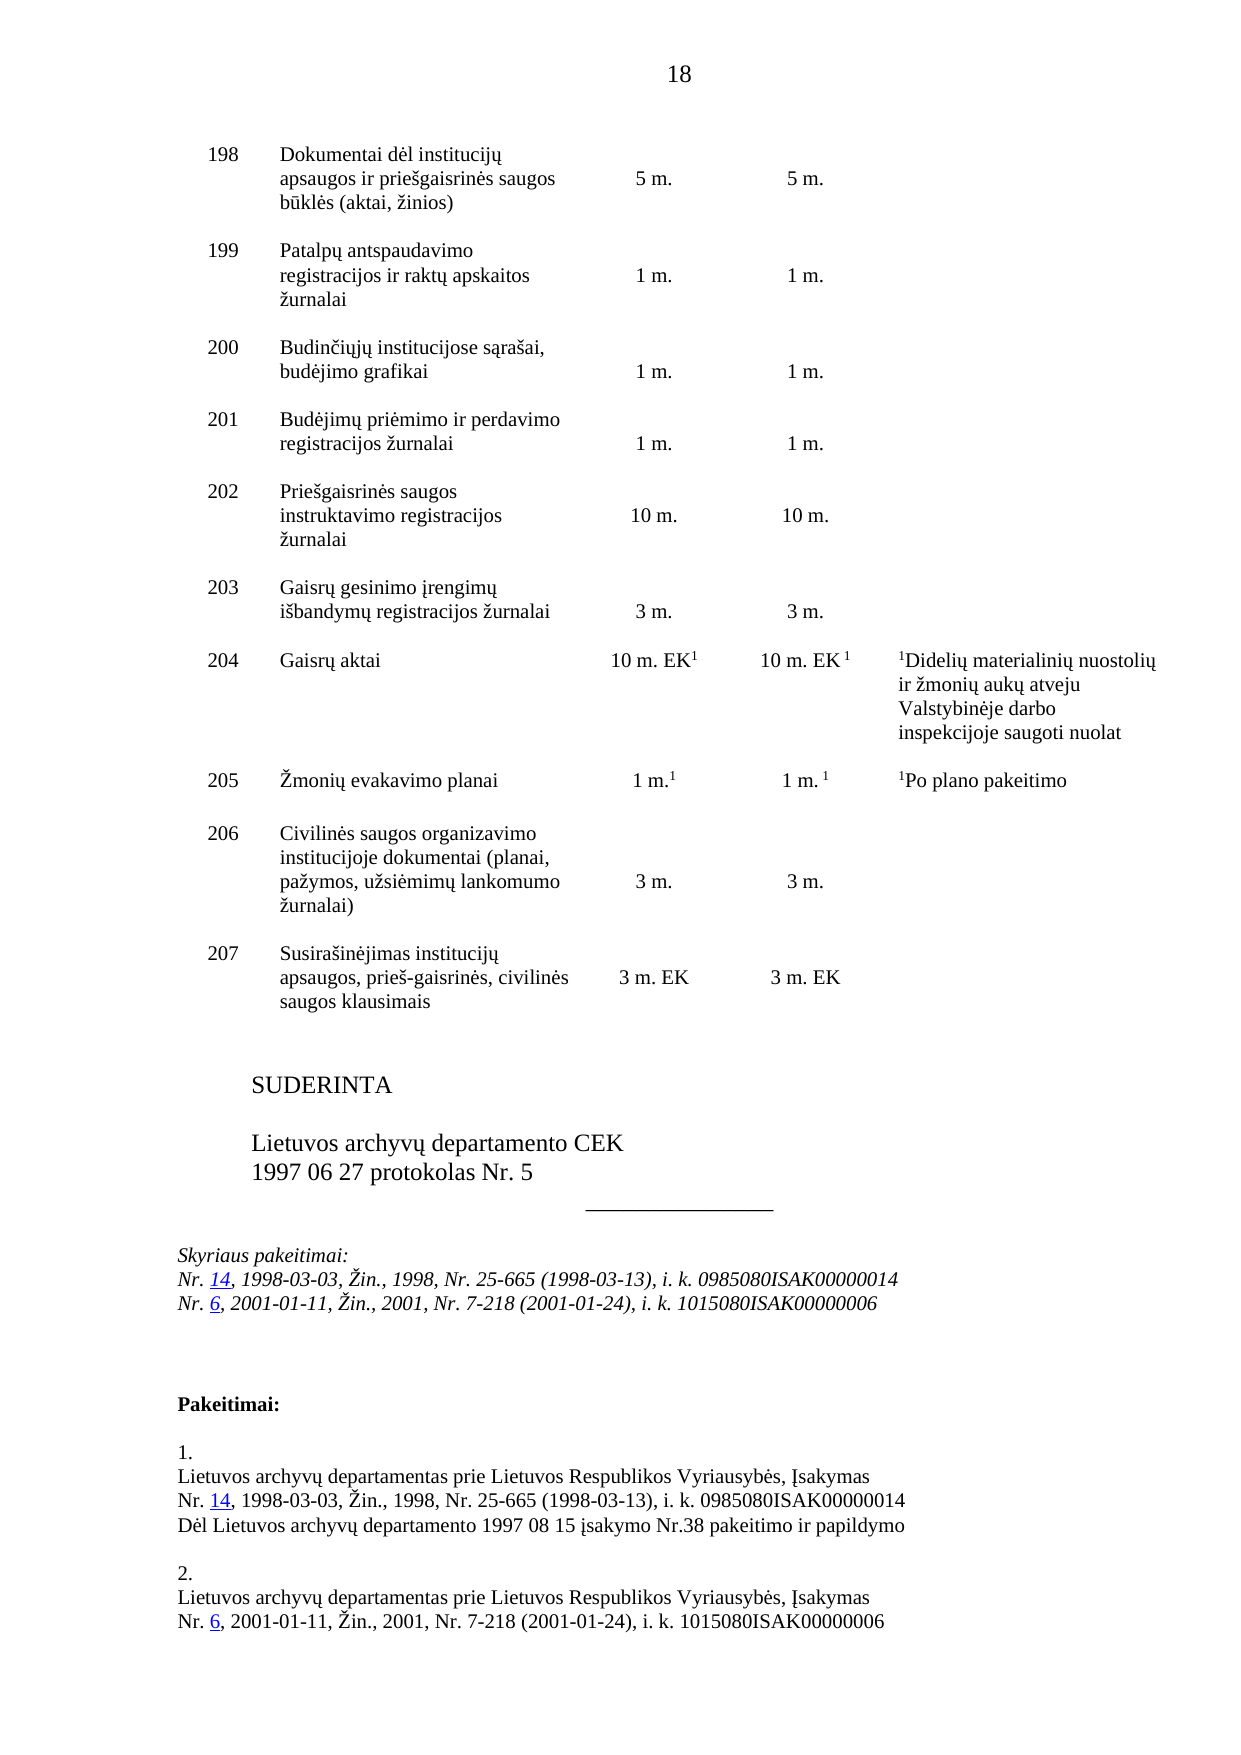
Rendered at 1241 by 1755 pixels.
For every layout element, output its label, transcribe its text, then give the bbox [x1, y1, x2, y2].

table_cell [724, 917, 887, 941]
table_cell [1175, 941, 1184, 1013]
table_cell [1194, 335, 1198, 383]
table_cell [1211, 118, 1219, 142]
table_cell Patalpų antspaudavimo registracijos ir raktų apskaitos žurnalai [269, 239, 584, 311]
table_cell [269, 118, 584, 142]
table_cell 201 [177, 407, 268, 479]
table_cell [1211, 768, 1219, 797]
table_cell [1194, 575, 1198, 623]
text _______________ [177, 1186, 1181, 1214]
table_cell [1203, 551, 1207, 575]
table_cell [177, 551, 268, 575]
table_cell [887, 575, 1171, 623]
table_cell [1211, 214, 1219, 238]
table_cell [177, 383, 268, 407]
table_cell [1189, 383, 1193, 407]
table_cell [1203, 335, 1207, 383]
table_cell [1189, 479, 1193, 551]
table_cell [1203, 624, 1207, 647]
table_cell [1211, 941, 1219, 1013]
table_cell [887, 407, 1171, 479]
text Pakeitimai: [177, 1392, 1181, 1416]
table_cell [1211, 335, 1219, 383]
table_cell [1198, 624, 1202, 647]
table_cell [1203, 239, 1207, 311]
table_cell [887, 479, 1171, 551]
table_cell [584, 797, 724, 821]
table_cell [887, 624, 1171, 647]
table_cell [584, 917, 724, 941]
table_cell Budinčiųjų institucijose sąrašai, budėjimo grafikai [269, 335, 584, 383]
table_cell [1198, 917, 1202, 941]
table_cell [1171, 335, 1175, 383]
text Nr. 14, 1998-03-03, Žin., 1998, Nr. 25-665 (1998-03-13), i. k. 0985080ISAK00000014 [177, 1488, 1181, 1512]
table_cell [1211, 479, 1219, 551]
table_cell [1171, 311, 1175, 335]
table_cell [1198, 575, 1202, 623]
table_cell [1203, 917, 1207, 941]
table_cell 3 m. [584, 575, 724, 623]
table_cell [269, 917, 584, 941]
table_cell [177, 214, 268, 238]
table_cell [1211, 797, 1219, 821]
table_cell [584, 551, 724, 575]
table_cell [1175, 551, 1184, 575]
table_cell [1185, 821, 1189, 917]
table_cell [177, 624, 268, 647]
table_cell [887, 821, 1171, 917]
table_cell [1185, 917, 1189, 941]
table_cell [724, 214, 887, 238]
table_cell 3 m. [724, 821, 887, 917]
table_cell [1171, 768, 1175, 797]
table_cell [1211, 917, 1219, 941]
table_cell [1175, 118, 1184, 142]
table_cell 1Po plano pakeitimo [887, 768, 1171, 797]
table_cell [269, 744, 584, 768]
table_cell 203 [177, 575, 268, 623]
table_cell [1203, 821, 1207, 917]
table_cell [1171, 407, 1175, 479]
table_cell 3 m. [584, 821, 724, 917]
text 1. [177, 1440, 1181, 1464]
table_cell [1194, 821, 1198, 917]
table_cell [269, 551, 584, 575]
table_cell [1189, 118, 1193, 142]
table_cell [887, 744, 1171, 768]
table_cell 1 m. [584, 239, 724, 311]
table_cell [1207, 335, 1211, 383]
table_cell [1175, 383, 1184, 407]
table_cell 199 [177, 239, 268, 311]
table_cell [1194, 407, 1198, 479]
table_cell 207 [177, 941, 268, 1013]
table_cell [1185, 648, 1189, 744]
table_cell 198 [177, 142, 268, 214]
table_cell [1194, 383, 1198, 407]
table_cell [1171, 575, 1175, 623]
table_cell Dokumentai dėl institucijų apsaugos ir priešgaisrinės saugos būklės (aktai, žinios) [269, 142, 584, 214]
table_cell [1203, 383, 1207, 407]
table_cell [887, 239, 1171, 311]
table_cell [1175, 821, 1184, 917]
table_cell [1171, 479, 1175, 551]
table_cell [1203, 768, 1207, 797]
table_cell [1189, 917, 1193, 941]
table_cell 10 m. EK1 [584, 648, 724, 744]
table_cell [1189, 311, 1193, 335]
table_cell [1207, 648, 1211, 744]
table_cell [1194, 479, 1198, 551]
table_cell [1185, 624, 1189, 647]
table_cell Susirašinėjimas institucijų apsaugos, prieš-gaisrinės, civilinės saugos klausimais [269, 941, 584, 1013]
table_cell [1171, 551, 1175, 575]
table_cell [1185, 311, 1189, 335]
table_cell [1171, 917, 1175, 941]
table_cell 10 m. EK 1 [724, 648, 887, 744]
table_cell [1198, 648, 1202, 744]
text 1997 06 27 protokolas Nr. 5 [177, 1157, 1181, 1186]
table_cell Žmonių evakavimo planai [269, 768, 584, 797]
table_cell [1207, 214, 1211, 238]
table_cell [1175, 624, 1184, 647]
table_cell [1203, 311, 1207, 335]
text Lietuvos archyvų departamentas prie Lietuvos Respublikos Vyriausybės, Įsakymas [177, 1585, 1181, 1609]
table_cell [1185, 118, 1189, 142]
table_cell [1207, 239, 1211, 311]
text Lietuvos archyvų departamentas prie Lietuvos Respublikos Vyriausybės, Įsakymas [177, 1464, 1181, 1488]
table_cell [1189, 551, 1193, 575]
table_cell [1171, 941, 1175, 1013]
table_cell [1175, 917, 1184, 941]
table_cell [1175, 575, 1184, 623]
table_cell [1175, 239, 1184, 311]
table_cell [1194, 239, 1198, 311]
table_cell [1175, 214, 1184, 238]
table_cell [1171, 821, 1175, 917]
table_cell [1171, 142, 1175, 214]
table_cell [1211, 407, 1219, 479]
table_cell [1207, 917, 1211, 941]
table_cell [1211, 142, 1219, 214]
table_cell [1194, 648, 1198, 744]
table_cell [1207, 311, 1211, 335]
text Nr. 14, 1998-03-03, Žin., 1998, Nr. 25-665 (1998-03-13), i. k. 0985080ISAK00000014 [177, 1267, 1181, 1291]
table_cell [1207, 479, 1211, 551]
table_cell [1194, 797, 1198, 821]
table_cell [584, 311, 724, 335]
table_cell 1 m. [584, 407, 724, 479]
table_cell [1211, 744, 1219, 768]
table_cell [724, 311, 887, 335]
text Dėl Lietuvos archyvų departamento 1997 08 15 įsakymo Nr.38 pakeitimo ir papildymo [177, 1512, 1181, 1537]
table_cell [1203, 744, 1207, 768]
table_cell [1194, 624, 1198, 647]
table_cell [1211, 648, 1219, 744]
table_cell [1203, 797, 1207, 821]
table_cell [1171, 797, 1175, 821]
table_cell 1 m. [584, 335, 724, 383]
table_cell [1207, 551, 1211, 575]
table_cell [887, 335, 1171, 383]
text Lietuvos archyvų departamento CEK [177, 1128, 1181, 1157]
table_cell Budėjimų priėmimo ir perdavimo registracijos žurnalai [269, 407, 584, 479]
table_cell [1194, 142, 1198, 214]
table_cell [1198, 118, 1202, 142]
table_cell 1 m. [724, 335, 887, 383]
table_cell 3 m. EK [724, 941, 887, 1013]
table_cell [1189, 768, 1193, 797]
table_cell [584, 383, 724, 407]
table_cell [1171, 118, 1175, 142]
table_cell 200 [177, 335, 268, 383]
table_cell [1194, 311, 1198, 335]
table_cell [1175, 142, 1184, 214]
table_cell [1175, 768, 1184, 797]
table_cell 1 m.1 [584, 768, 724, 797]
table_cell [1185, 214, 1189, 238]
table_cell [1189, 797, 1193, 821]
table_cell [1189, 624, 1193, 647]
table_cell [1189, 821, 1193, 917]
table_cell [724, 624, 887, 647]
table_cell [177, 744, 268, 768]
table_cell [1189, 214, 1193, 238]
table_cell [1207, 383, 1211, 407]
table_cell [584, 744, 724, 768]
table_cell 202 [177, 479, 268, 551]
text 2. [177, 1561, 1181, 1585]
table_cell [177, 311, 268, 335]
table_cell [1175, 744, 1184, 768]
table_cell [1189, 239, 1193, 311]
table_cell 10 m. [584, 479, 724, 551]
table_cell [724, 118, 887, 142]
table_cell [1198, 768, 1202, 797]
table_cell [177, 797, 268, 821]
table_cell [1207, 797, 1211, 821]
table_cell [269, 311, 584, 335]
table_cell [1185, 239, 1189, 311]
table_cell [887, 797, 1171, 821]
table_cell [1185, 768, 1189, 797]
table_cell [1194, 744, 1198, 768]
table_cell [1207, 575, 1211, 623]
table_cell [269, 624, 584, 647]
table_cell [1175, 335, 1184, 383]
table_cell [1198, 551, 1202, 575]
table_cell [1171, 648, 1175, 744]
table_cell [1211, 575, 1219, 623]
table_cell Gaisrų aktai [269, 648, 584, 744]
table_cell 1Didelių materialinių nuostolių ir žmonių aukų atveju Valstybinėje darbo inspekcijoje saugoti nuolat [887, 648, 1171, 744]
table_cell [1198, 335, 1202, 383]
text Nr. 6, 2001-01-11, Žin., 2001, Nr. 7-218 (2001-01-24), i. k. 1015080ISAK00000006 [177, 1609, 1181, 1633]
table_cell [1198, 407, 1202, 479]
table_cell 10 m. [724, 479, 887, 551]
table_cell [887, 551, 1171, 575]
table_cell Priešgaisrinės saugos instruktavimo registracijos žurnalai [269, 479, 584, 551]
table_cell [1175, 407, 1184, 479]
table_cell [1189, 744, 1193, 768]
table_cell [1175, 648, 1184, 744]
table_cell 3 m. [724, 575, 887, 623]
table_cell [1203, 407, 1207, 479]
table_cell [1211, 821, 1219, 917]
table_cell [1185, 797, 1189, 821]
table_cell [1194, 214, 1198, 238]
table_cell [724, 744, 887, 768]
table_cell [1185, 383, 1189, 407]
table_cell [1185, 142, 1189, 214]
table_cell [1194, 118, 1198, 142]
table_cell 5 m. [724, 142, 887, 214]
table_cell [1171, 239, 1175, 311]
table_cell [1198, 142, 1202, 214]
table_cell [1198, 383, 1202, 407]
table_cell [584, 624, 724, 647]
table_cell [887, 142, 1171, 214]
table_cell [1175, 479, 1184, 551]
table_cell [1189, 335, 1193, 383]
text Skyriaus pakeitimai: [177, 1243, 1181, 1267]
table_cell [887, 214, 1171, 238]
table_cell [1185, 941, 1189, 1013]
table_cell [1171, 383, 1175, 407]
table_cell [1207, 941, 1211, 1013]
table_cell [1207, 407, 1211, 479]
table_cell [1198, 479, 1202, 551]
table_cell [1185, 479, 1189, 551]
table_cell 206 [177, 821, 268, 917]
table_cell [1207, 142, 1211, 214]
table_cell [1207, 744, 1211, 768]
table_cell [269, 214, 584, 238]
table_cell 5 m. [584, 142, 724, 214]
table_cell [1189, 142, 1193, 214]
table_cell [1207, 624, 1211, 647]
table_cell [1194, 551, 1198, 575]
table_cell [887, 917, 1171, 941]
table_cell [887, 383, 1171, 407]
table_cell [724, 383, 887, 407]
table_cell 205 [177, 768, 268, 797]
table_cell [1185, 744, 1189, 768]
table_cell [1185, 407, 1189, 479]
table_cell Civilinės saugos organizavimo institucijoje dokumentai (planai, pažymos, užsiėmimų lankomumo žurnalai) [269, 821, 584, 917]
table_cell [269, 383, 584, 407]
table_cell 3 m. EK [584, 941, 724, 1013]
table_cell [1175, 797, 1184, 821]
table_cell [177, 118, 268, 142]
table_cell [1203, 118, 1207, 142]
table_cell [887, 118, 1171, 142]
table_cell [1203, 479, 1207, 551]
table_cell [887, 311, 1171, 335]
table_cell [1203, 648, 1207, 744]
table_cell [1189, 407, 1193, 479]
table_cell [1185, 575, 1189, 623]
table_cell [724, 797, 887, 821]
table_cell [1185, 335, 1189, 383]
table_cell [1207, 821, 1211, 917]
table_cell [1198, 941, 1202, 1013]
table_cell [1189, 941, 1193, 1013]
table_cell [1211, 383, 1219, 407]
table_cell [1198, 797, 1202, 821]
table_cell [1211, 551, 1219, 575]
table_cell [1211, 311, 1219, 335]
table_cell [1175, 311, 1184, 335]
table_cell [1211, 624, 1219, 647]
table_cell [269, 797, 584, 821]
text SUDERINTA [177, 1071, 1181, 1099]
table_cell [1185, 551, 1189, 575]
table_cell [1198, 821, 1202, 917]
table_cell [1189, 575, 1193, 623]
table_cell [1194, 917, 1198, 941]
table_cell [1211, 239, 1219, 311]
table_cell 1 m. [724, 239, 887, 311]
table_cell [584, 214, 724, 238]
table_cell [1203, 142, 1207, 214]
table_cell [1198, 239, 1202, 311]
table_cell [887, 941, 1171, 1013]
table_cell 1 m. 1 [724, 768, 887, 797]
table_cell [1198, 311, 1202, 335]
table_cell [1198, 214, 1202, 238]
table_cell [1171, 744, 1175, 768]
table_cell [1203, 575, 1207, 623]
table_cell Gaisrų gesinimo įrengimų išbandymų registracijos žurnalai [269, 575, 584, 623]
table_cell [1194, 768, 1198, 797]
table_cell [1198, 744, 1202, 768]
table_cell [584, 118, 724, 142]
table_cell 204 [177, 648, 268, 744]
table_cell [1207, 768, 1211, 797]
table_cell [1171, 214, 1175, 238]
table_cell [1207, 118, 1211, 142]
table_cell [724, 551, 887, 575]
table_cell [1189, 648, 1193, 744]
table_cell [1194, 941, 1198, 1013]
table_cell [177, 917, 268, 941]
table_cell [1203, 214, 1207, 238]
table_cell 1 m. [724, 407, 887, 479]
table_cell [1171, 624, 1175, 647]
text Nr. 6, 2001-01-11, Žin., 2001, Nr. 7-218 (2001-01-24), i. k. 1015080ISAK00000006 [177, 1291, 1181, 1315]
table_cell [1203, 941, 1207, 1013]
